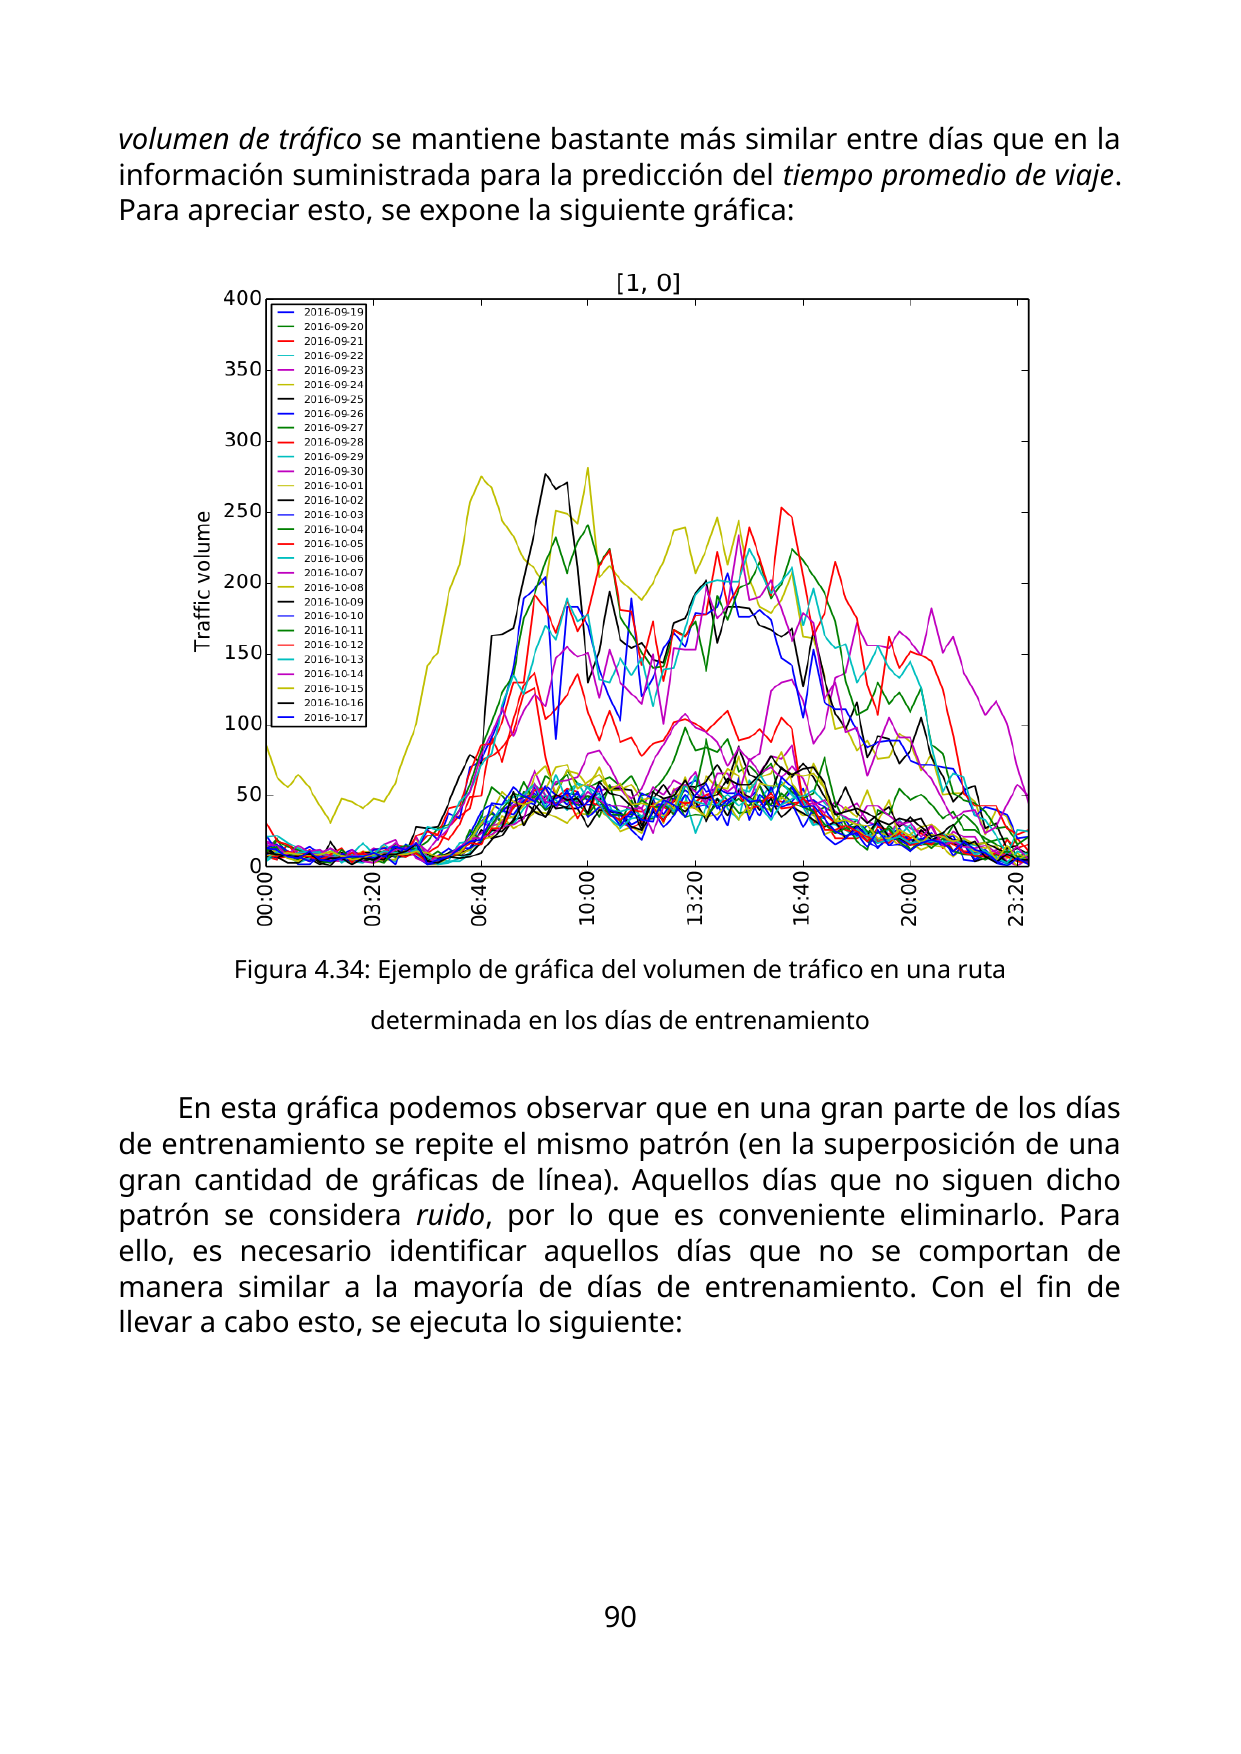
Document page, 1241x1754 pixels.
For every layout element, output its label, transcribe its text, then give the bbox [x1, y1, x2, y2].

picture [158, 256, 1082, 935]
text volumen de tráfico se mantiene bastante más similar entre días que en la información suministrada para la predicción del tiempo promedio de viaje. Para apreciar esto, se expone la siguiente gráfica: [118, 118, 1122, 229]
text En esta gráfica podemos observar que en una gran parte de los días de entrenamiento se repite el mismo patrón (en la superposición de una gran cantidad de gráficas de línea). Aquellos días que no siguen dicho patrón se considera ruido, por lo que es conveniente eliminarlo. Para ello, es necesario identificar aquellos días que no se comportan de manera similar a la mayoría de días de entrenamiento. Con el fin de llevar a cabo esto, se ejecuta lo siguiente: [118, 1087, 1122, 1341]
text Figura 4.34: Ejemplo de gráfica del volumen de tráfico en una ruta determinada en los días de entrenamiento [158, 935, 1082, 1037]
